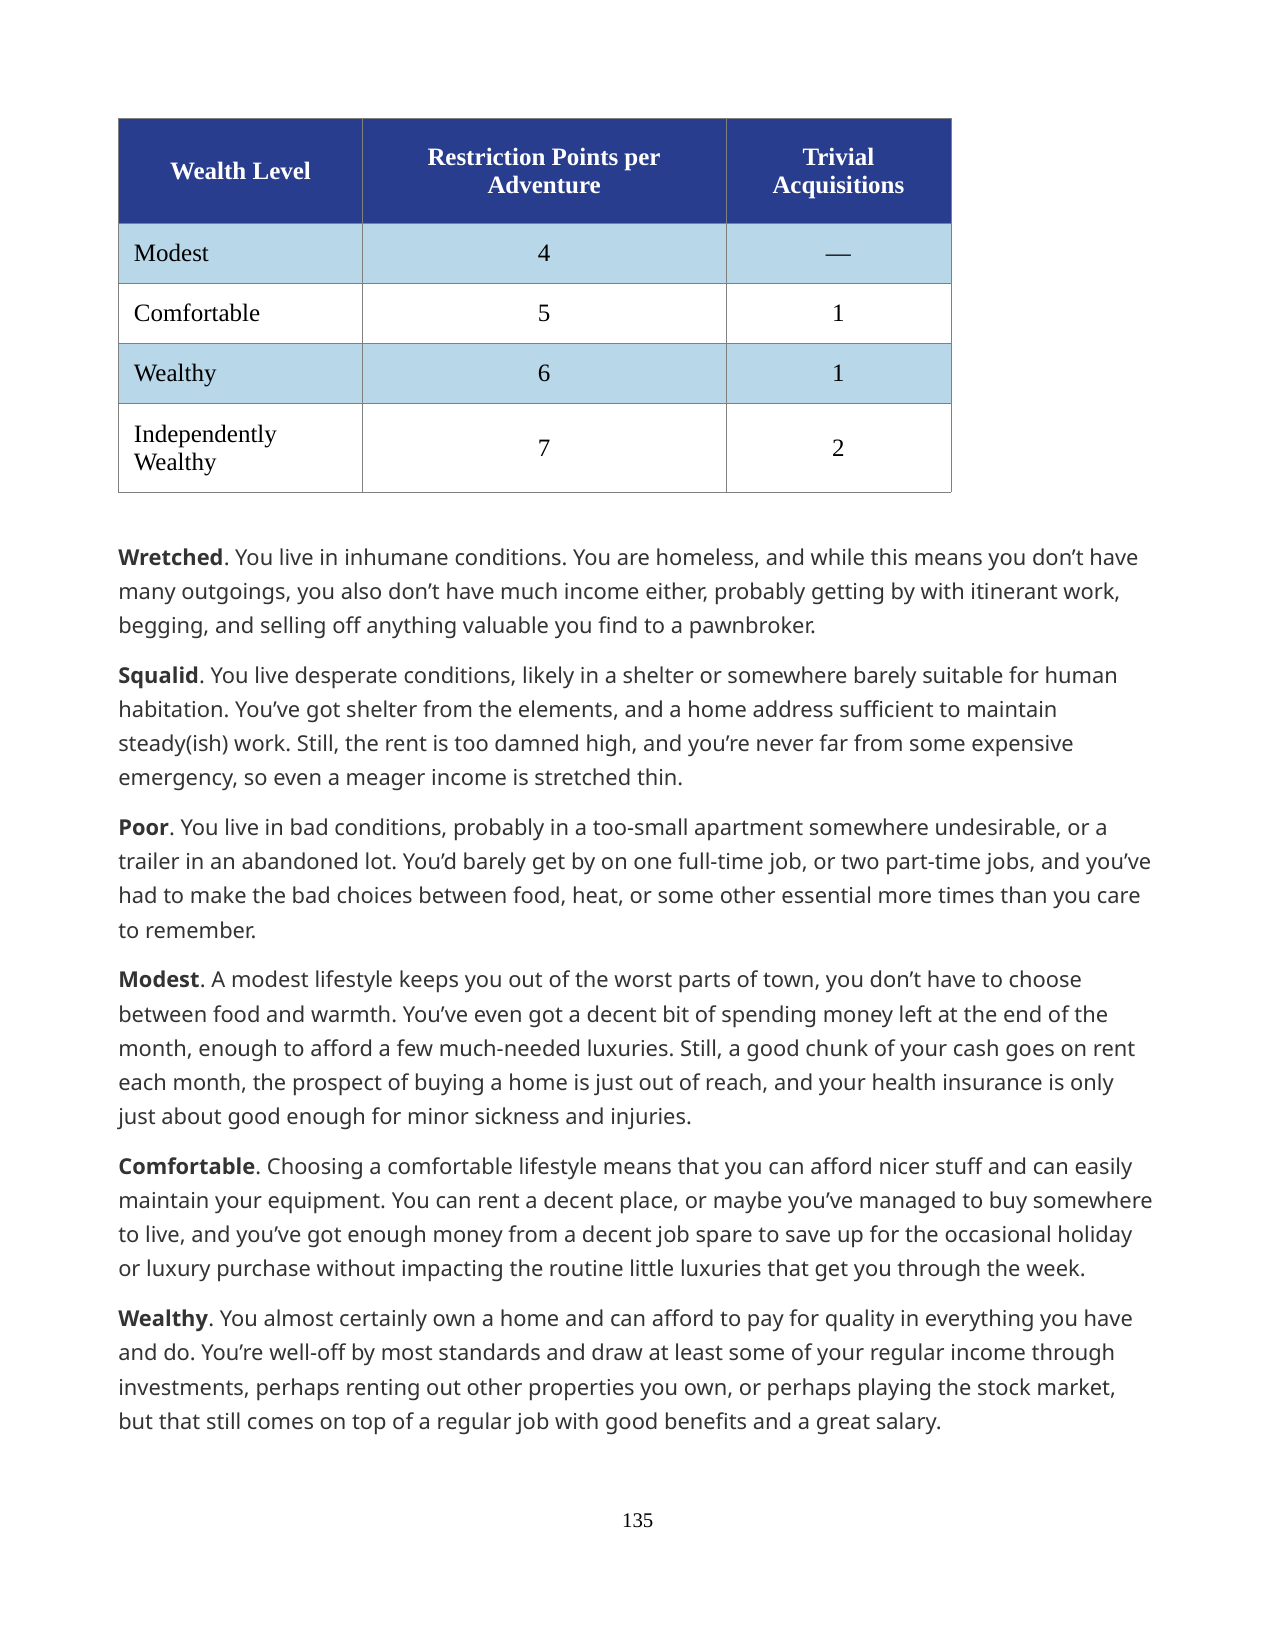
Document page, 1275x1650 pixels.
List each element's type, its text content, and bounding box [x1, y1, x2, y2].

table_cell 4 [363, 224, 726, 283]
table_cell 1 [727, 284, 951, 343]
text Poor. You live in bad conditions, probably in a too-small apartment somewhere undesirable, or a trailer in an abandoned lot. You’d barely get by on one full-time job, or two part-time jobs, and you’ve had to make the bad choices between food, heat, or some other essential more times than you care to remember. [118, 812, 1157, 944]
table_cell 1 [727, 344, 951, 403]
text Comfortable. Choosing a comfortable lifestyle means that you can afford nicer stuff and can easily maintain your equipment. You can rent a decent place, or maybe you’ve managed to buy somewhere to live, and you’ve got enough money from a decent job spare to save up for the occasional holiday or luxury purchase without impacting the routine little luxuries that get you through the week. [118, 1151, 1157, 1283]
text Wealthy. You almost certainly own a home and can afford to pay for quality in everything you have and do. You’re well-off by most standards and draw at least some of your regular income through investments, perhaps renting out other properties you own, or perhaps playing the stock market, but that still comes on top of a regular job with good benefits and a great salary. [118, 1303, 1157, 1435]
text Squalid. You live desperate conditions, likely in a shelter or somewhere barely suitable for human habitation. You’ve got shelter from the elements, and a home address sufficient to maintain steady(ish) work. Still, the rent is too damned high, and you’re never far from some expensive emergency, so even a meager income is stretched thin. [118, 660, 1157, 792]
text Modest. A modest lifestyle keeps you out of the worst parts of town, you don’t have to choose between food and warmth. You’ve even got a decent bit of spending money left at the end of the month, enough to afford a few much-needed luxuries. Still, a good chunk of your cash goes on rent each month, the prospect of buying a home is just out of reach, and your health insurance is only just about good enough for minor sickness and injuries. [118, 964, 1157, 1131]
table_header Wealth Level [119, 119, 362, 223]
table_header Restriction Points per Adventure [363, 119, 726, 223]
table_cell 2 [727, 404, 951, 492]
table_cell — [727, 224, 951, 283]
table_cell Wealthy [119, 344, 362, 403]
table_cell 5 [363, 284, 726, 343]
table_cell 6 [363, 344, 726, 403]
text Wretched. You live in inhumane conditions. You are homeless, and while this means you don’t have many outgoings, you also don’t have much income either, probably getting by with itinerant work, begging, and selling off anything valuable you find to a pawnbroker. [118, 542, 1157, 640]
table_header Trivial Acquisitions [727, 119, 951, 223]
table_cell Modest [119, 224, 362, 283]
table_cell Comfortable [119, 284, 362, 343]
table_cell 7 [363, 404, 726, 492]
table_cell Independently Wealthy [119, 404, 362, 492]
